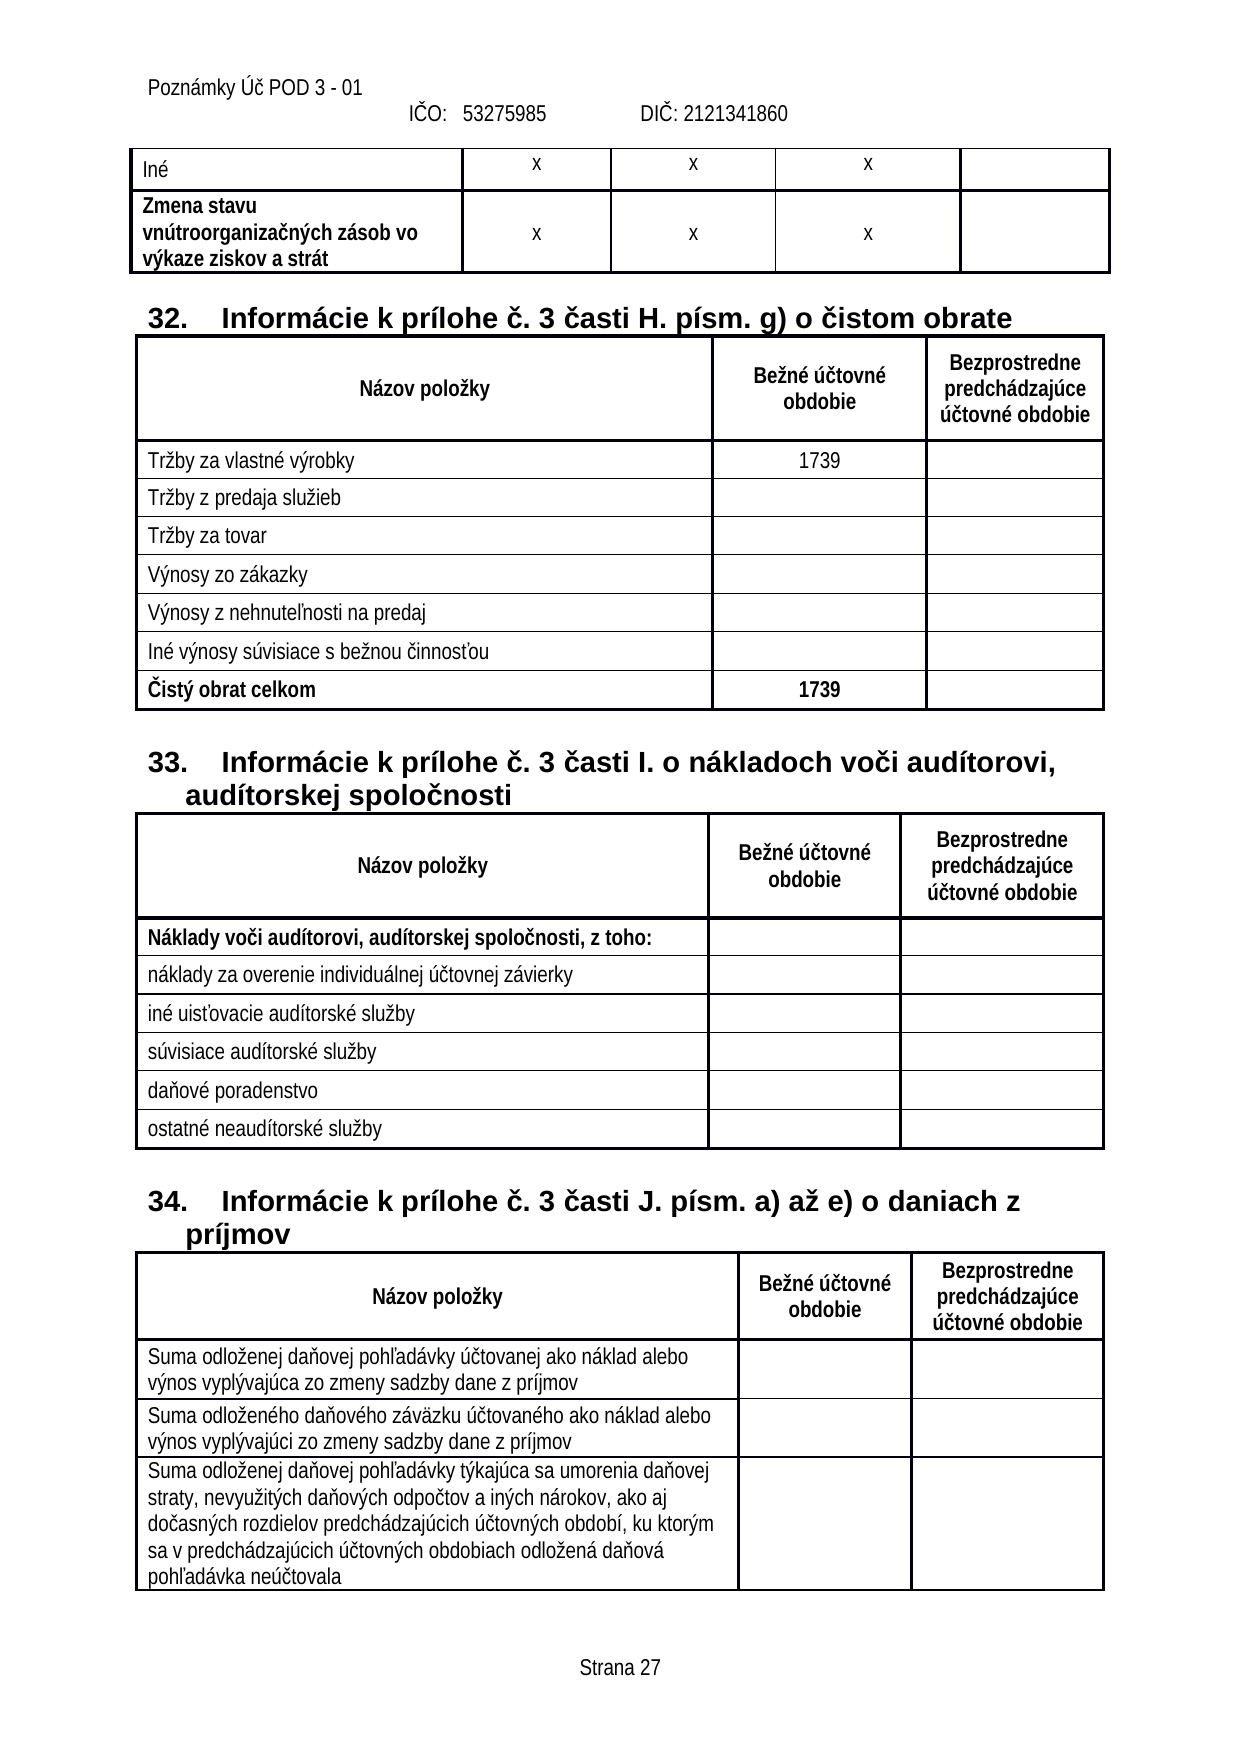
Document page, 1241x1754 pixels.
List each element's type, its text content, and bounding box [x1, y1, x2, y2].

table_header Bezprostredne predchádzajúce účtovné obdobie [913, 1254, 1102, 1338]
table_cell [962, 192, 1108, 271]
table_header Názov položky [138, 815, 707, 916]
table_cell [714, 594, 925, 631]
table_header Bežné účtovné obdobie [710, 815, 899, 916]
table_cell [928, 594, 1102, 631]
table_cell Tržby za vlastné výrobky [138, 442, 711, 477]
table_cell [962, 149, 1108, 189]
table_cell [740, 1458, 910, 1589]
table_cell Výnosy zo zákazky [138, 555, 711, 593]
table_cell iné uisťovacie audítorské služby [138, 995, 707, 1032]
table_cell Iné výnosy súvisiace s bežnou činnosťou [138, 632, 711, 669]
table_cell [710, 956, 899, 993]
table_cell Tržby za tovar [138, 517, 711, 554]
table_cell Čistý obrat celkom [138, 671, 711, 708]
table_cell [710, 1033, 899, 1070]
table_cell [714, 517, 925, 554]
table_cell [902, 1071, 1102, 1109]
table_cell ostatné neaudítorské služby [138, 1110, 707, 1147]
table_cell x [612, 192, 775, 271]
table_cell [913, 1458, 1102, 1589]
table_cell x [464, 192, 610, 271]
table_cell súvisiace audítorské služby [138, 1033, 707, 1070]
table_cell [913, 1399, 1102, 1456]
table_cell [928, 632, 1102, 669]
title Informácie k prílohe č. 3 časti J. písm. a) až e) o daniach z príjmov [148, 1184, 1092, 1251]
table_cell [902, 920, 1102, 955]
table_cell 1739 [714, 671, 925, 708]
table_header Bežné účtovné obdobie [740, 1254, 910, 1338]
table_cell [710, 1071, 899, 1109]
table_header Bezprostredne predchádzajúce účtovné obdobie [928, 338, 1102, 439]
table_cell x [776, 192, 959, 271]
table_cell Suma odloženej daňovej pohľadávky účtovanej ako náklad alebo výnos vyplývajúca zo zmeny sadzby dane z príjmov [138, 1341, 737, 1397]
table_cell [913, 1341, 1102, 1397]
table_cell [928, 671, 1102, 708]
table_cell [710, 1110, 899, 1147]
table_cell [928, 555, 1102, 593]
table_cell 1739 [714, 442, 925, 477]
table_cell [710, 995, 899, 1032]
table_cell [928, 517, 1102, 554]
table_cell [902, 956, 1102, 993]
table_header Názov položky [138, 338, 711, 439]
table_cell [740, 1399, 910, 1456]
title Informácie k prílohe č. 3 časti I. o nákladoch voči audítorovi, audítorskej spoločnosti [148, 745, 1092, 812]
table_cell Zmena stavu vnútroorganizačných zásob vo výkaze ziskov a strát [133, 192, 461, 271]
table_cell x [464, 149, 610, 189]
table_cell Náklady voči audítorovi, audítorskej spoločnosti, z toho: [138, 920, 707, 955]
table_cell [928, 442, 1102, 477]
table_cell [902, 1110, 1102, 1147]
table_header Názov položky [138, 1254, 737, 1338]
table_header Bezprostredne predchádzajúce účtovné obdobie [902, 815, 1102, 916]
table_cell [902, 995, 1102, 1032]
table_cell x [612, 149, 775, 189]
table_cell [714, 479, 925, 516]
table_cell [710, 920, 899, 955]
title Informácie k prílohe č. 3 časti H. písm. g) o čistom obrate [148, 301, 1092, 334]
table_cell náklady za overenie individuálnej účtovnej závierky [138, 956, 707, 993]
table_cell [714, 555, 925, 593]
table_cell Výnosy z nehnuteľnosti na predaj [138, 594, 711, 631]
table_cell [714, 632, 925, 669]
table_cell [928, 479, 1102, 516]
table_cell daňové poradenstvo [138, 1071, 707, 1109]
table_cell [740, 1341, 910, 1397]
table_cell [902, 1033, 1102, 1070]
table_cell Iné [133, 149, 461, 189]
table_cell x [776, 149, 959, 189]
table_header Bežné účtovné obdobie [714, 338, 925, 439]
table_cell Suma odloženého daňového záväzku účtovaného ako náklad alebo výnos vyplývajúci zo zmeny sadzby dane z príjmov [138, 1400, 737, 1456]
table_cell Suma odloženej daňovej pohľadávky týkajúca sa umorenia daňovej straty, nevyužitých daňových odpočtov a iných nárokov, ako aj dočasných rozdielov predchádzajúcich účtovných období, ku ktorým sa v predchádzajúcich účtovných obdobiach odložená daňová pohľadávka neúčtovala [138, 1458, 737, 1589]
table_cell Tržby z predaja služieb [138, 479, 711, 516]
